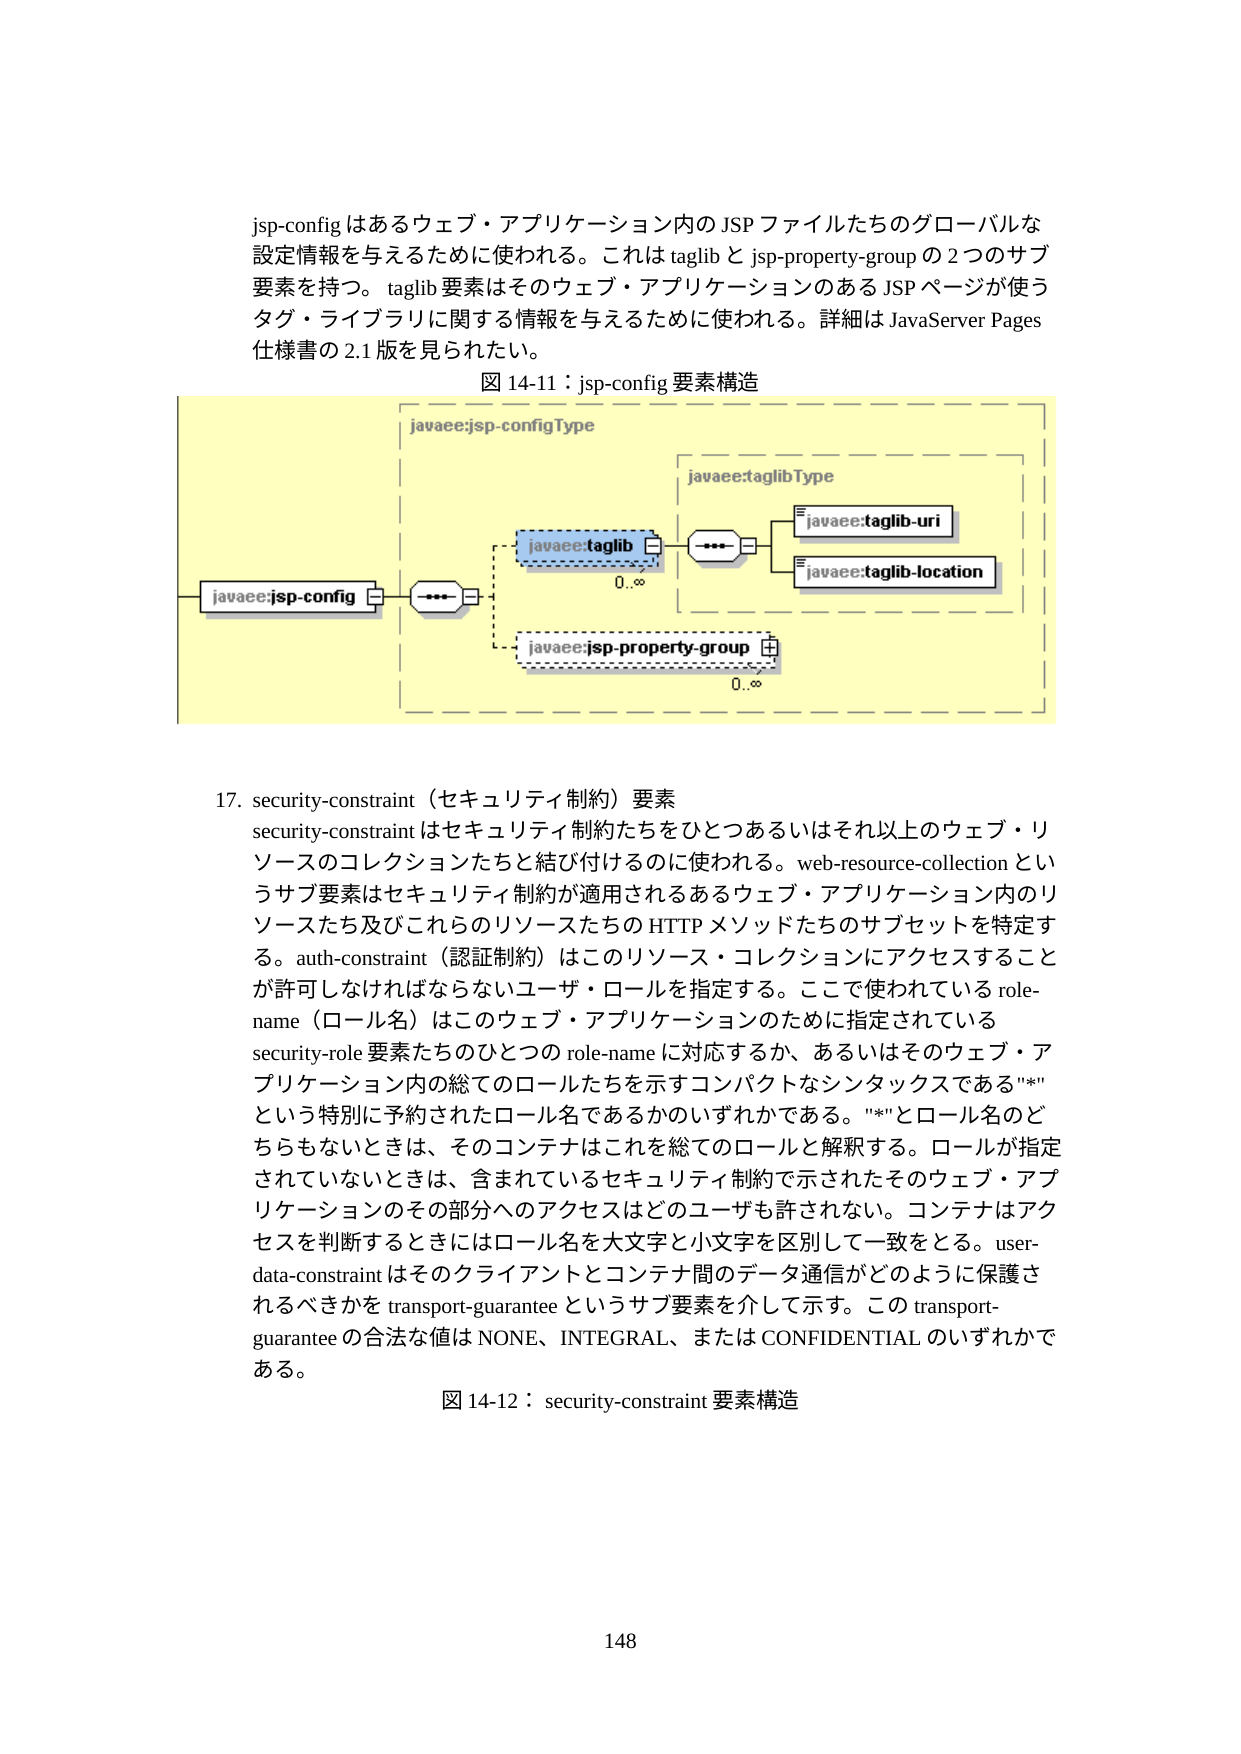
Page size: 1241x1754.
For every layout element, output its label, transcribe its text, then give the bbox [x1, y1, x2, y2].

text 図14-11：jsp-config要素構造 [177, 365, 1063, 396]
list jsp-configはあるウェブ・アプリケーション内のJSPファイルたちのグローバルな設定情報を与えるために使われる。これはtaglibと jsp-property-groupの2つのサブ要素を持つ。 taglib要素はそのウェブ・アプリケーションのあるJSPページが使うタグ・ライブラリに関する情報を与えるために使われる。詳細はJavaServer Pages仕様書の2.1版を見られたい。 [215, 207, 1063, 365]
text 図14-12： security-constraint要素構造 [177, 1383, 1063, 1415]
list security-constraintはセキュリティ制約たちをひとつあるいはそれ以上のウェブ・リソースのコレクションたちと結び付けるのに使われる。web-resource-collectionというサブ要素はセキュリティ制約が適用されるあるウェブ・アプリケーション内のリソースたち及びこれらのリソースたちのHTTPメソッドたちのサブセットを特定する。auth-constraint（認証制約）はこのリソース・コレクションにアクセスすることが許可しなければならないユーザ・ロールを指定する。ここで使われているrole-name（ロール名）はこのウェブ・アプリケーションのために指定されているsecurity-role要素たちのひとつのrole-nameに対応するか、あるいはそのウェブ・アプリケーション内の総てのロールたちを示すコンパクトなシンタックスである"*"という特別に予約されたロール名であるかのいずれかである。"*"とロール名のどちらもないときは、そのコンテナはこれを総てのロールと解釈する。ロールが指定されていないときは、含まれているセキュリティ制約で示されたそのウェブ・アプリケーションのその部分へのアクセスはどのユーザも許されない。コンテナはアクセスを判断するときにはロール名を大文字と小文字を区別して一致をとる。user-data-constraintはそのクライアントとコンテナ間のデータ通信がどのように保護されるべきかをtransport-guaranteeというサブ要素を介して示す。このtransport-guaranteeの合法な値はNONE、INTEGRAL、またはCONFIDENTIALのいずれかである。 [215, 813, 1063, 1383]
list security-constraint（セキュリティ制約）要素 [215, 782, 1063, 813]
